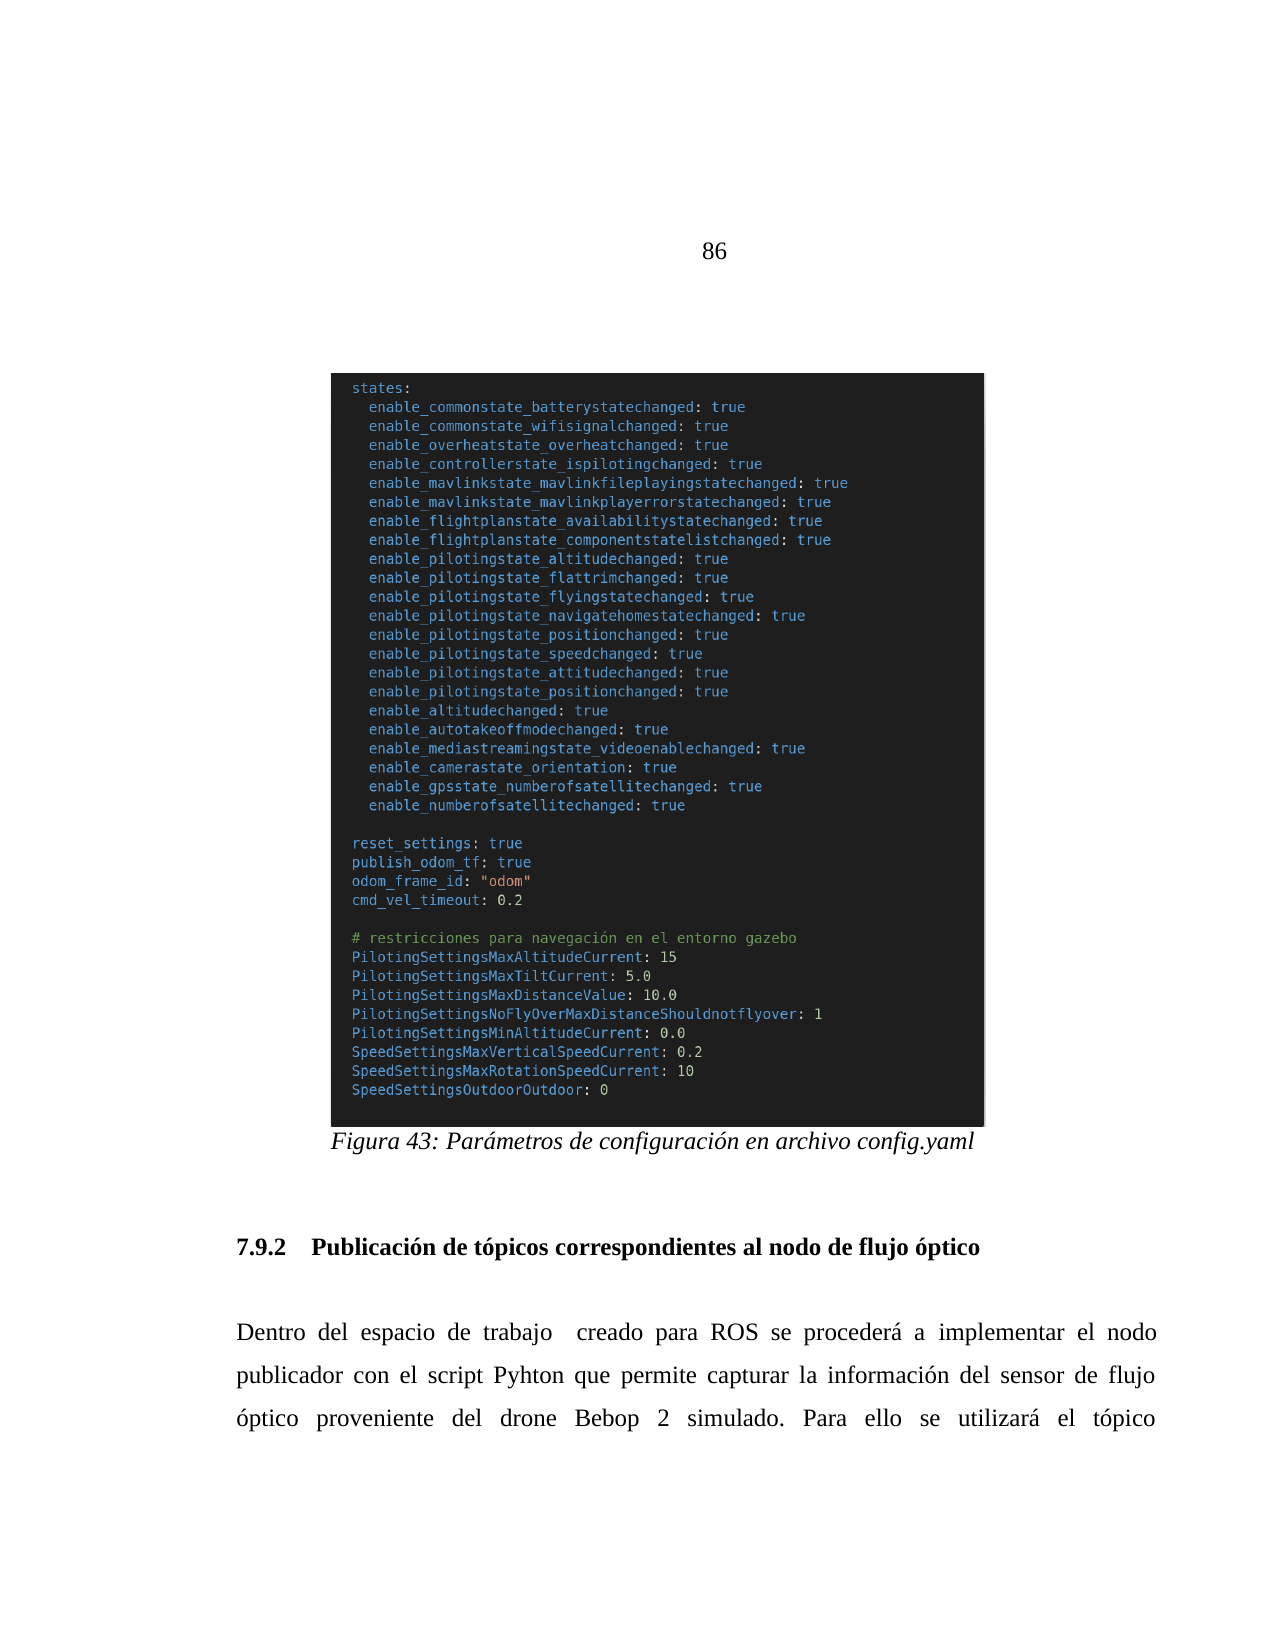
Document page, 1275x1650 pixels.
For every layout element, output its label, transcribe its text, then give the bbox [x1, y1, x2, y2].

text Dentro del espacio de trabajo creado para ROS se procederá a implementar el nodo publicador con el script Pyhton que permite capturar la información del sensor de flujo óptico proveniente del drone Bebop 2 simulado. Para ello se utilizará el tópico [236, 1317, 1157, 1432]
text Figura 43: Parámetros de configuración en archivo config.yaml [331, 1127, 1043, 1155]
picture [330, 373, 986, 1127]
subtitle Publicación de tópicos correspondientes al nodo de flujo óptico [236, 1232, 1157, 1261]
